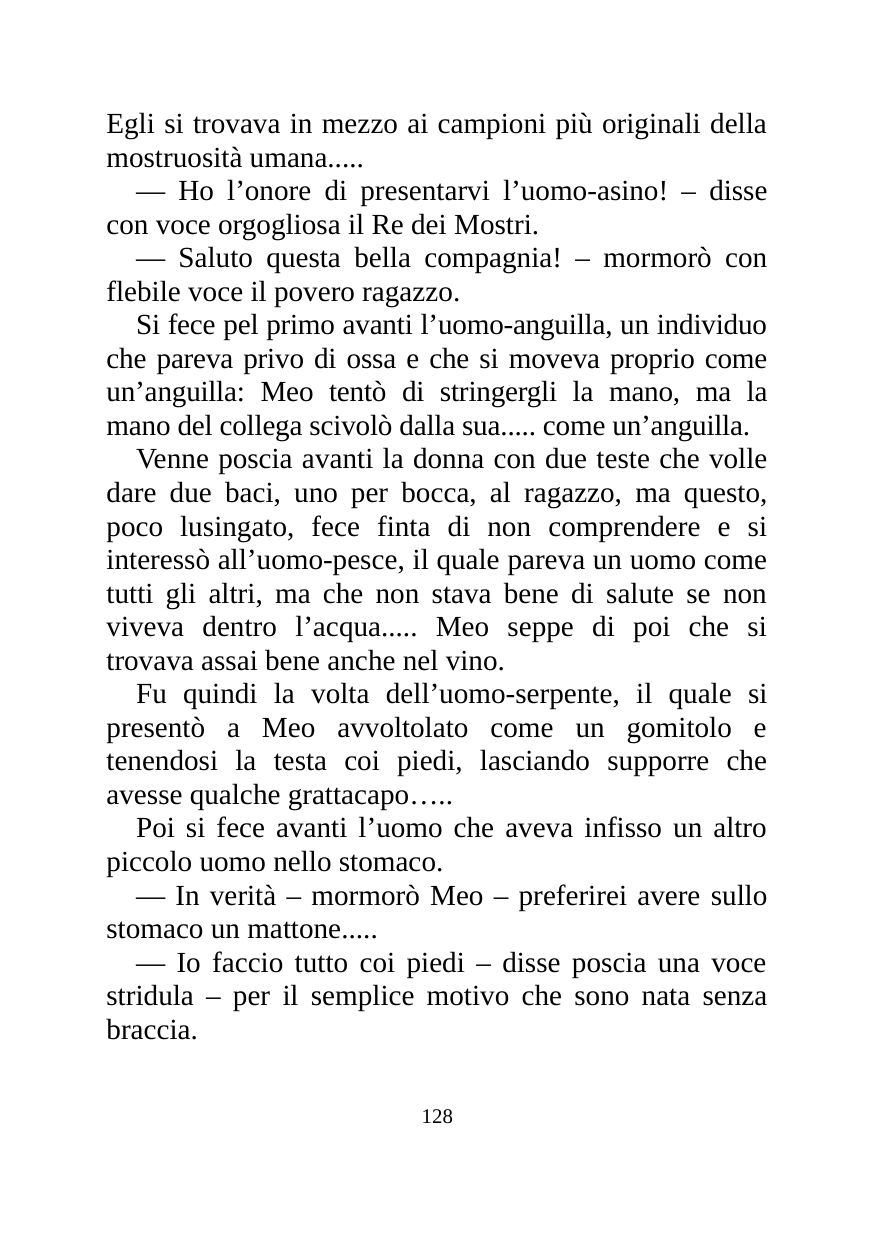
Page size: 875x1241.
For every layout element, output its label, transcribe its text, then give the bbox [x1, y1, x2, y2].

text — In verità – mormorò Meo – preferirei avere sullo stomaco un mattone..... [106, 878, 768, 945]
text Si fece pel primo avanti l’uomo-anguilla, un individuo che pareva privo di ossa e che si moveva proprio come un’anguilla: Meo tentò di stringergli la mano, ma la mano del collega scivolò dalla sua..... come un’anguilla. [106, 307, 768, 442]
text Fu quindi la volta dell’uomo-serpente, il quale si presentò a Meo avvoltolato come un gomitolo e tenendosi la testa coi piedi, lasciando supporre che avesse qualche grattacapo….. [106, 676, 768, 811]
text — Saluto questa bella compagnia! – mormorò con flebile voce il povero ragazzo. [106, 240, 768, 307]
text — Io faccio tutto coi piedi – disse poscia una voce stridula – per il semplice motivo che sono nata senza braccia. [106, 945, 768, 1045]
text Egli si trovava in mezzo ai campioni più originali della mostruosità umana..... [106, 106, 768, 173]
text Poi si fece avanti l’uomo che aveva infisso un altro piccolo uomo nello stomaco. [106, 811, 768, 878]
text Venne poscia avanti la donna con due teste che volle dare due baci, uno per bocca, al ragazzo, ma questo, poco lusingato, fece finta di non comprendere e si interessò all’uomo-pesce, il quale pareva un uomo come tutti gli altri, ma che non stava bene di salute se non viveva dentro l’acqua..... Meo seppe di poi che si trovava assai bene anche nel vino. [106, 442, 768, 676]
text — Ho l’onore di presentarvi l’uomo-asino! – disse con voce orgogliosa il Re dei Mostri. [106, 173, 768, 240]
